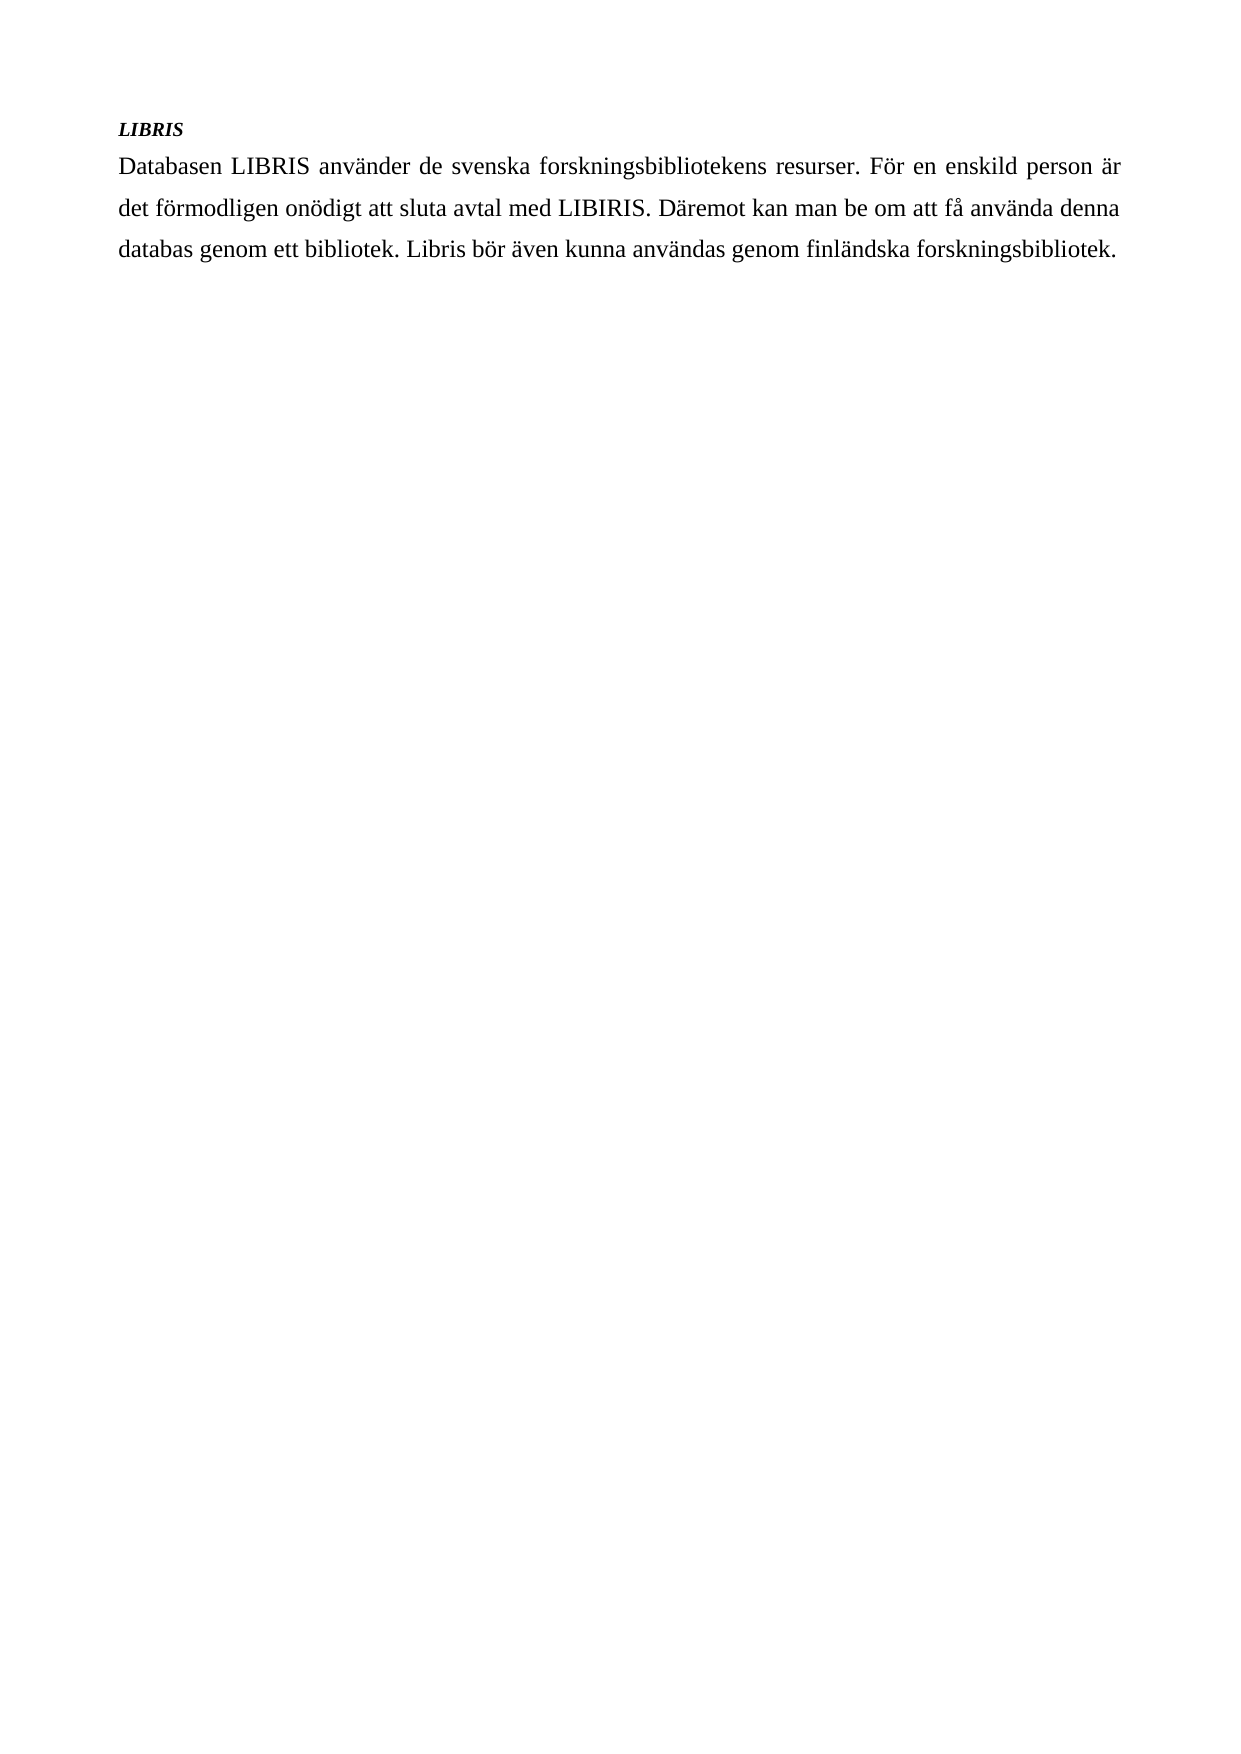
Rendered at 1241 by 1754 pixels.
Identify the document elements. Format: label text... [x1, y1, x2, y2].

subtitle LIBRIS [118, 118, 1122, 140]
text Databasen LIBRIS använder de svenska forskningsbibliotekens resurser. För en enskild person är det förmodligen onödigt att sluta avtal med LIBIRIS. Däremot kan man be om att få använda denna databas genom ett bibliotek. Libris bör även kunna användas genom finländska forskningsbibliotek. [118, 152, 1122, 263]
